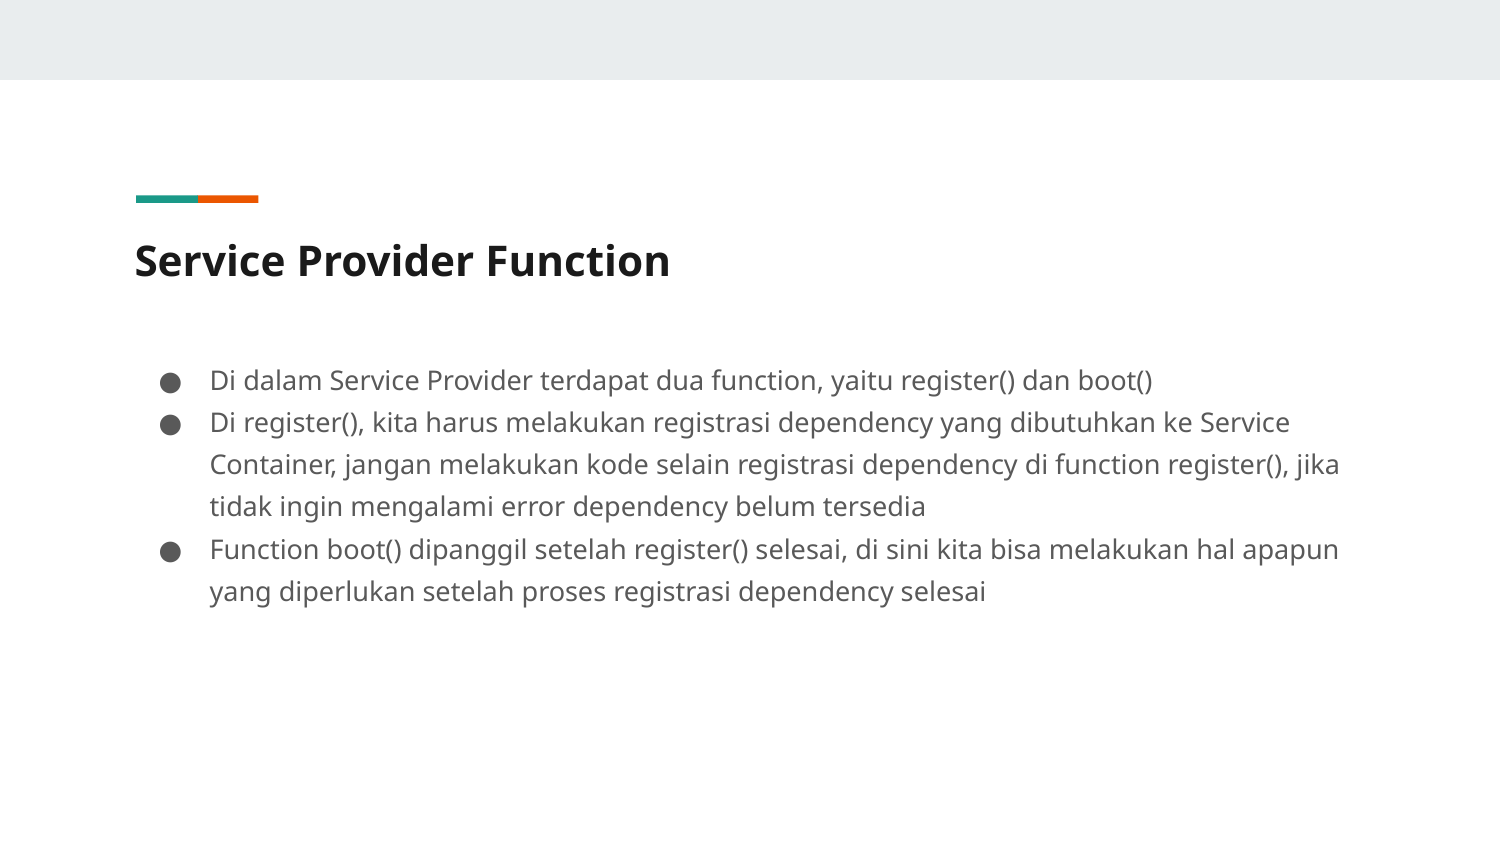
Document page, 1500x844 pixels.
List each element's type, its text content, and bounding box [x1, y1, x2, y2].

list Di dalam Service Provider terdapat dua function, yaitu register() dan boot() Di register(), kita harus melakukan registrasi dependency yang dibutuhkan ke Service Container, jangan melakukan kode selain registrasi dependency di function register(), jika tidak ingin mengalami error dependency belum tersedia Function boot() dipanggil setelah register() selesai, di sini kita bisa melakukan hal apapun yang diperlukan setelah proses registrasi dependency selesai [119, 341, 1381, 712]
title Service Provider Function [119, 216, 1381, 305]
